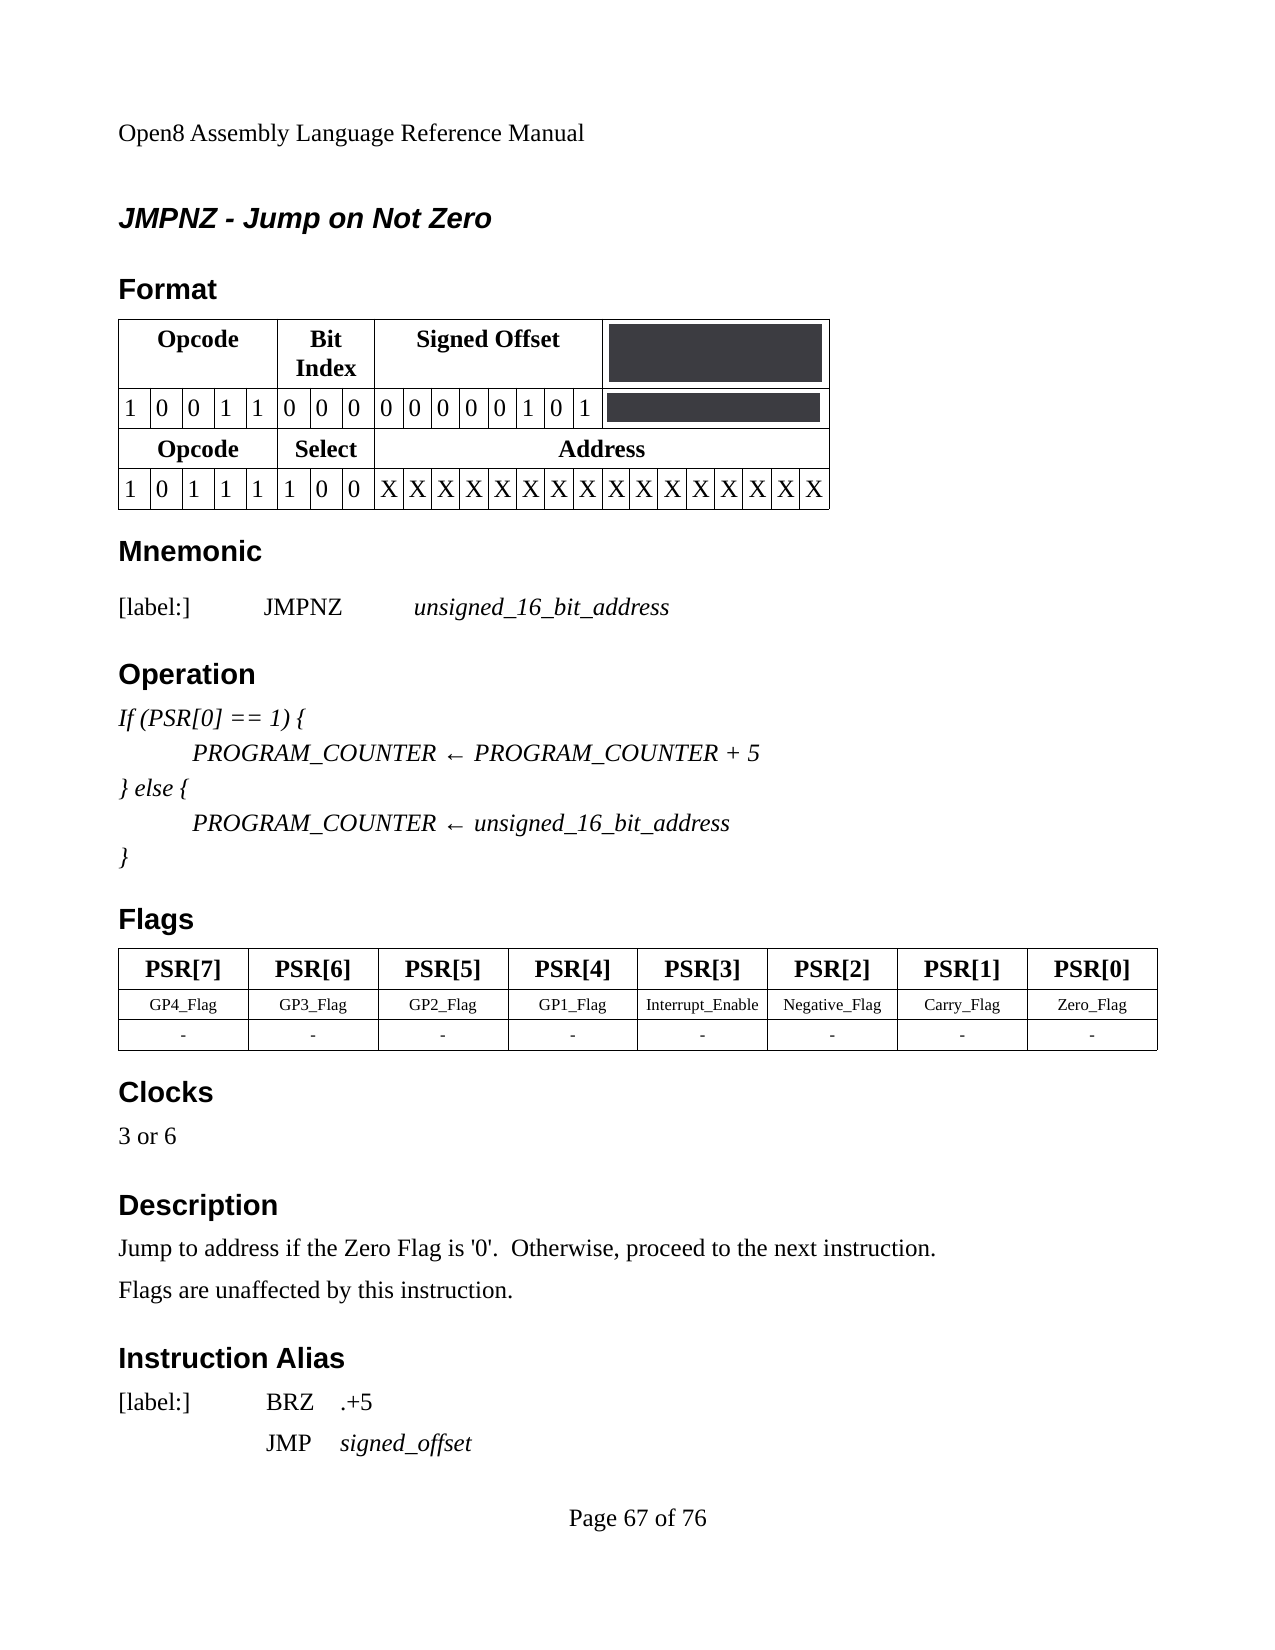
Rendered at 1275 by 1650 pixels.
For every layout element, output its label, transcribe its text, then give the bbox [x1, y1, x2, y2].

table_cell GP3_Flag [249, 990, 378, 1019]
subtitle Instruction Alias [118, 1341, 1157, 1374]
table_cell Carry_Flag [898, 990, 1027, 1019]
table_header Signed Offset [375, 320, 602, 387]
table_cell GP2_Flag [379, 990, 508, 1019]
table_header Opcode [119, 320, 277, 387]
table_cell X [545, 469, 573, 508]
table_cell GP1_Flag [509, 990, 637, 1019]
table_cell 1 [215, 469, 246, 508]
table_cell [603, 389, 829, 428]
table_cell - [898, 1020, 1027, 1050]
subtitle JMPNZ - Jump on Not Zero [118, 201, 1157, 235]
subtitle Mnemonic [118, 533, 1157, 567]
table_cell - [379, 1020, 508, 1050]
table_cell X [658, 469, 686, 508]
table_cell X [743, 469, 771, 508]
table_cell 1 [119, 389, 150, 428]
table_cell 1 [278, 469, 310, 508]
table_header Bit Index [278, 320, 374, 387]
table_cell 1 [517, 389, 544, 428]
table_cell X [630, 469, 657, 508]
table_cell Opcode [119, 429, 277, 468]
text PROGRAM_COUNTER ← unsigned_16_bit_address [118, 808, 1157, 836]
table_cell - [119, 1020, 248, 1050]
table_header PSR[0] [1028, 949, 1157, 989]
text } [118, 842, 1157, 871]
table_cell X [432, 469, 459, 508]
table_header PSR[4] [509, 949, 637, 989]
table_cell 0 [311, 389, 342, 428]
table_cell Interrupt_Enable [638, 990, 767, 1019]
table_cell 0 [151, 469, 182, 508]
table_cell X [489, 469, 516, 508]
table_cell 0 [460, 389, 488, 428]
table_cell 0 [183, 389, 214, 428]
table_cell X [404, 469, 431, 508]
table_cell - [768, 1020, 897, 1050]
table_cell - [1028, 1020, 1157, 1050]
table_header PSR[7] [119, 949, 248, 989]
table_header PSR[6] [249, 949, 378, 989]
table_cell 0 [311, 469, 342, 508]
table_cell 1 [215, 389, 246, 428]
text JMP signed_offset [118, 1428, 1157, 1457]
text Jump to address if the Zero Flag is '0'. Otherwise, proceed to the next instruction. [118, 1233, 1157, 1262]
table_cell X [772, 469, 799, 508]
table_cell Zero_Flag [1028, 990, 1157, 1019]
table_cell Select [278, 429, 374, 468]
subtitle Clocks [118, 1075, 1157, 1109]
table_header PSR[3] [638, 949, 767, 989]
table_cell 1 [119, 469, 150, 508]
table_cell - [509, 1020, 637, 1050]
table_cell 1 [247, 389, 277, 428]
text If (PSR[0] == 1) { [118, 703, 1157, 732]
table_cell 0 [343, 389, 374, 428]
table_cell 0 [375, 389, 403, 428]
table_cell 1 [574, 389, 602, 428]
table_cell 0 [432, 389, 459, 428]
text 3 or 6 [118, 1121, 1157, 1150]
table_cell 0 [278, 389, 310, 428]
table_cell 0 [343, 469, 374, 508]
table_cell - [249, 1020, 378, 1050]
subtitle Operation [118, 657, 1157, 691]
table_cell 1 [247, 469, 277, 508]
table_cell X [375, 469, 403, 508]
table_cell X [574, 469, 602, 508]
table_cell X [715, 469, 742, 508]
table_cell X [800, 469, 829, 508]
text PROGRAM_COUNTER ← PROGRAM_COUNTER + 5 [118, 738, 1157, 767]
table_cell Negative_Flag [768, 990, 897, 1019]
table_header [603, 320, 829, 387]
table_cell X [687, 469, 714, 508]
table_cell 0 [545, 389, 573, 428]
text [label:] JMPNZ unsigned_16_bit_address [118, 592, 1157, 620]
table_header PSR[5] [379, 949, 508, 989]
table_cell Address [375, 429, 829, 468]
table_header PSR[2] [768, 949, 897, 989]
table_cell X [517, 469, 544, 508]
table_cell 0 [404, 389, 431, 428]
text [label:] BRZ .+5 [118, 1387, 1157, 1416]
subtitle Description [118, 1187, 1157, 1221]
table_cell GP4_Flag [119, 990, 248, 1019]
table_cell 1 [183, 469, 214, 508]
subtitle Flags [118, 902, 1157, 936]
table_cell X [460, 469, 488, 508]
table_cell - [638, 1020, 767, 1050]
table_header PSR[1] [898, 949, 1027, 989]
subtitle Format [118, 272, 1157, 306]
table_cell 0 [151, 389, 182, 428]
text } else { [118, 773, 1157, 802]
table_cell X [603, 469, 629, 508]
text Flags are unaffected by this instruction. [118, 1275, 1157, 1303]
table_cell 0 [489, 389, 516, 428]
